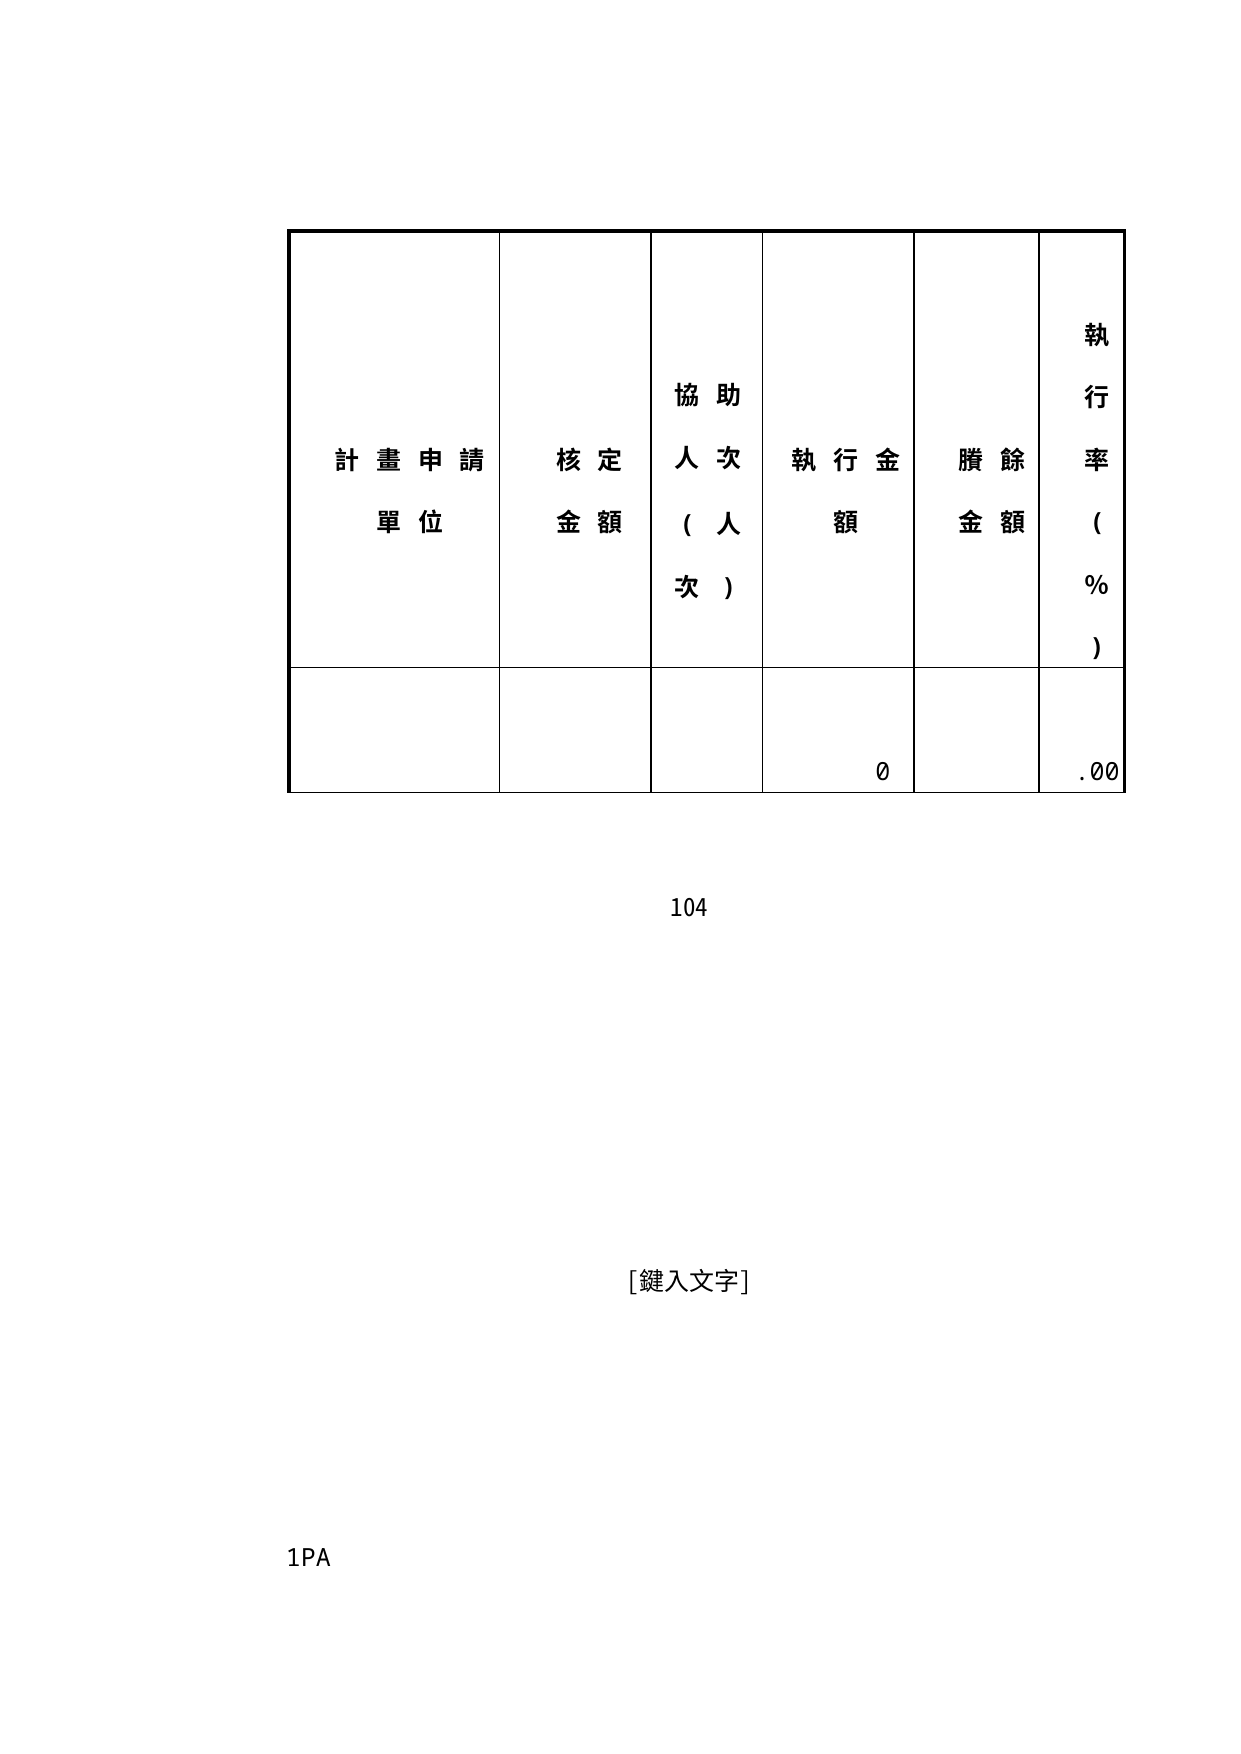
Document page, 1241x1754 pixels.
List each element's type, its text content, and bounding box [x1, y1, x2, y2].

table_header 計畫申請單位 [291, 233, 499, 667]
table_cell .00 [1040, 668, 1123, 792]
table_header 執行金額 [763, 233, 913, 667]
table_cell 0 [763, 668, 913, 792]
table_cell [652, 668, 762, 792]
table_header 賸餘金額 [915, 233, 1038, 667]
table_header 協助人次 (人次) [652, 233, 762, 667]
table_header 核定金額 [500, 233, 650, 667]
table_cell [500, 668, 650, 792]
table_cell [291, 668, 499, 792]
table_header 執行率 (％) [1040, 233, 1123, 667]
table_cell [915, 668, 1038, 792]
